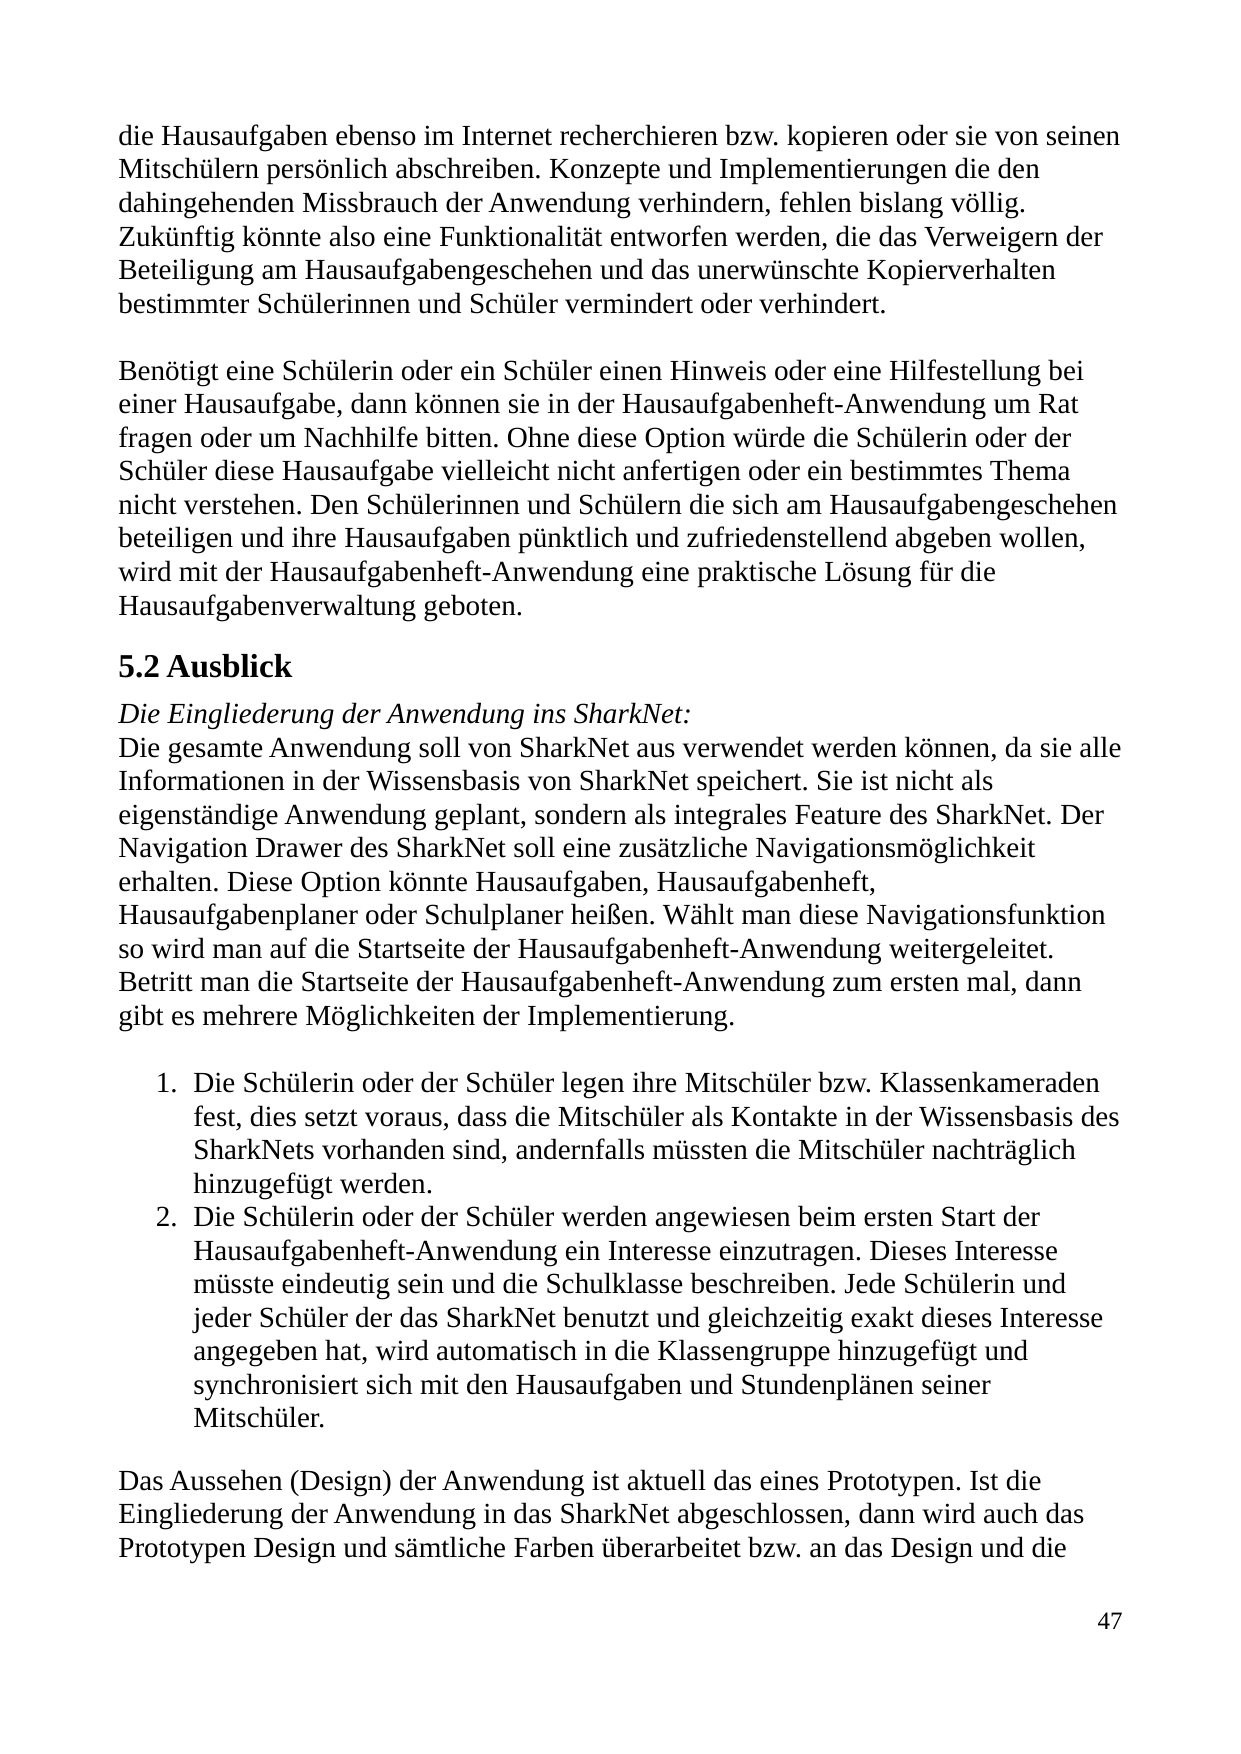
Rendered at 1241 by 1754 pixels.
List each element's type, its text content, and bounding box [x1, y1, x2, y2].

list Die Schülerin oder der Schüler legen ihre Mitschüler bzw. Klassenkameraden fest, dies setzt voraus, dass die Mitschüler als Kontakte in der Wissensbasis des SharkNets vorhanden sind, andernfalls müssten die Mitschüler nachträglich hinzugefügt werden. [156, 1065, 1122, 1199]
text Die Eingliederung der Anwendung ins SharkNet: [118, 696, 1122, 730]
text Die gesamte Anwendung soll von SharkNet aus verwendet werden können, da sie alle Informationen in der Wissensbasis von SharkNet speichert. Sie ist nicht als eigenständige Anwendung geplant, sondern als integrales Feature des SharkNet. Der Navigation Drawer des SharkNet soll eine zusätzliche Navigationsmöglichkeit erhalten. Diese Option könnte Hausaufgaben, Hausaufgabenheft, Hausaufgabenplaner oder Schulplaner heißen. Wählt man diese Navigationsfunktion so wird man auf die Startseite der Hausaufgabenheft-Anwendung weitergeleitet. Betritt man die Startseite der Hausaufgabenheft-Anwendung zum ersten mal, dann gibt es mehrere Möglichkeiten der Implementierung. [118, 730, 1122, 1032]
list Die Schülerin oder der Schüler werden angewiesen beim ersten Start der Hausaufgabenheft-Anwendung ein Interesse einzutragen. Dieses Interesse müsste eindeutig sein und die Schulklasse beschreiben. Jede Schülerin und jeder Schüler der das SharkNet benutzt und gleichzeitig exakt dieses Interesse angegeben hat, wird automatisch in die Klassengruppe hinzugefügt und synchronisiert sich mit den Hausaufgaben und Stundenplänen seiner Mitschüler. [156, 1199, 1122, 1434]
subtitle 5.2 Ausblick [118, 646, 1122, 684]
text Das Aussehen (Design) der Anwendung ist aktuell das eines Prototypen. Ist die Eingliederung der Anwendung in das SharkNet abgeschlossen, dann wird auch das Prototypen Design und sämtliche Farben überarbeitet bzw. an das Design und die [118, 1463, 1122, 1563]
text Benötigt eine Schülerin oder ein Schüler einen Hinweis oder eine Hilfestellung bei einer Hausaufgabe, dann können sie in der Hausaufgabenheft-Anwendung um Rat fragen oder um Nachhilfe bitten. Ohne diese Option würde die Schülerin oder der Schüler diese Hausaufgabe vielleicht nicht anfertigen oder ein bestimmtes Thema nicht verstehen. Den Schülerinnen und Schülern die sich am Hausaufgabengeschehen beteiligen und ihre Hausaufgaben pünktlich und zufriedenstellend abgeben wollen, wird mit der Hausaufgabenheft-Anwendung eine praktische Lösung für die Hausaufgabenverwaltung geboten. [118, 353, 1122, 621]
text die Hausaufgaben ebenso im Internet recherchieren bzw. kopieren oder sie von seinen Mitschülern persönlich abschreiben. Konzepte und Implementierungen die den dahingehenden Missbrauch der Anwendung verhindern, fehlen bislang völlig. Zukünftig könnte also eine Funktionalität entworfen werden, die das Verweigern der Beteiligung am Hausaufgabengeschehen und das unerwünschte Kopierverhalten bestimmter Schülerinnen und Schüler vermindert oder verhindert. [118, 118, 1122, 319]
